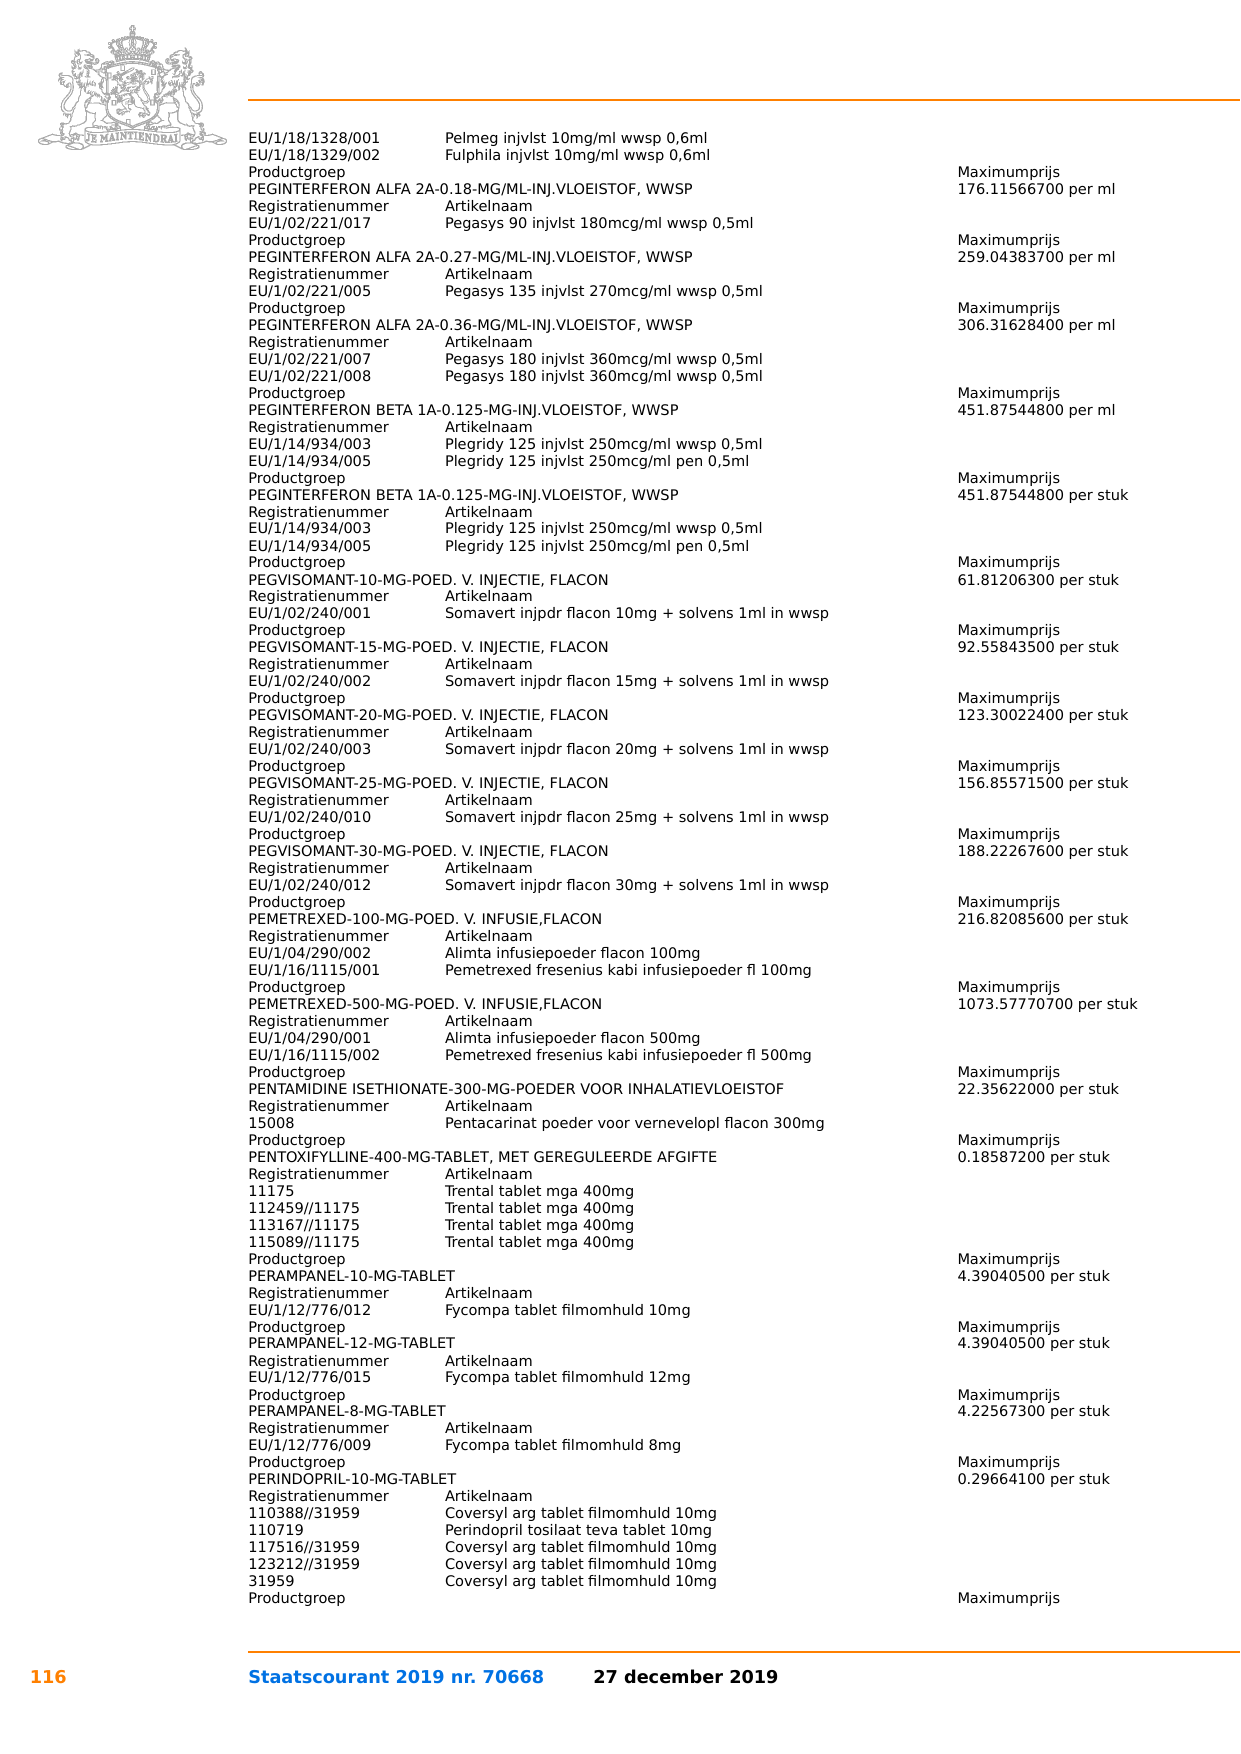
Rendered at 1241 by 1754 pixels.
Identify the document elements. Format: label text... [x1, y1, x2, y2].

table_cell Trental tablet mga 400mg [439, 1217, 951, 1233]
table_cell Alimta infusiepoeder flacon 500mg [439, 1030, 951, 1047]
table_cell [951, 1505, 1163, 1522]
table_cell EU/1/16/1115/001 [248, 962, 439, 979]
table_cell Artikelnaam [439, 860, 951, 877]
table_cell Somavert injpdr flacon 30mg + solvens 1ml in wwsp [439, 877, 951, 894]
table_cell 4.22567300 per stuk [951, 1403, 1163, 1420]
table_cell [951, 1420, 1163, 1437]
table_cell [951, 1539, 1163, 1556]
table_cell [951, 436, 1163, 452]
table_cell Productgroep [248, 300, 439, 317]
table_cell 0.29664100 per stuk [951, 1471, 1163, 1488]
table_cell [439, 1386, 951, 1403]
table_cell Registratienummer [248, 792, 439, 809]
table_cell Maximumprijs [951, 1132, 1163, 1149]
table_cell Artikelnaam [439, 724, 951, 741]
table_cell Productgroep [248, 622, 439, 639]
table_cell [951, 673, 1163, 690]
table_cell [951, 504, 1163, 520]
table_cell [951, 215, 1163, 232]
table_cell Maximumprijs [951, 385, 1163, 402]
table_cell Somavert injpdr flacon 20mg + solvens 1ml in wwsp [439, 741, 951, 758]
table_cell [951, 1573, 1163, 1590]
table_cell Pegasys 180 injvlst 360mcg/ml wwsp 0,5ml [439, 368, 951, 384]
table_cell [951, 1301, 1163, 1318]
table_cell Productgroep [248, 1132, 439, 1149]
table_cell [951, 588, 1163, 605]
table_cell Productgroep [248, 826, 439, 843]
table_cell Registratienummer [248, 198, 439, 215]
table_cell EU/1/02/240/003 [248, 741, 439, 758]
table_cell Productgroep [248, 1064, 439, 1081]
picture [38, 25, 227, 150]
table_cell [951, 1183, 1163, 1199]
table_cell Pentacarinat poeder voor vernevelopl flacon 300mg [439, 1115, 951, 1132]
table_cell EU/1/14/934/005 [248, 453, 439, 469]
table_cell [951, 1217, 1163, 1233]
table_cell Artikelnaam [439, 1098, 951, 1115]
table_cell 115089//11175 [248, 1234, 439, 1251]
table_cell EU/1/14/934/003 [248, 520, 439, 537]
table_cell Pegasys 135 injvlst 270mcg/ml wwsp 0,5ml [439, 283, 951, 300]
table_cell PEGVISOMANT-10-MG-POED. V. INJECTIE, FLACON [248, 571, 951, 588]
table_cell Maximumprijs [951, 1064, 1163, 1081]
table_cell Fycompa tablet filmomhuld 8mg [439, 1437, 951, 1454]
table_cell [951, 945, 1163, 962]
table_cell Trental tablet mga 400mg [439, 1183, 951, 1199]
table_cell [439, 554, 951, 571]
table_cell Artikelnaam [439, 1285, 951, 1301]
table_cell EU/1/14/934/003 [248, 436, 439, 452]
table_cell [951, 656, 1163, 673]
table_cell [951, 1522, 1163, 1539]
table_cell Plegridy 125 injvlst 250mcg/ml wwsp 0,5ml [439, 436, 951, 452]
table_cell EU/1/02/221/017 [248, 215, 439, 232]
table_cell Plegridy 125 injvlst 250mcg/ml pen 0,5ml [439, 453, 951, 469]
table_cell [439, 979, 951, 996]
table_cell [439, 1590, 951, 1607]
table_cell 306.31628400 per ml [951, 317, 1163, 334]
table_cell PEGVISOMANT-30-MG-POED. V. INJECTIE, FLACON [248, 843, 951, 860]
table_cell EU/1/02/221/007 [248, 351, 439, 368]
table_cell [951, 962, 1163, 979]
table_cell PEGINTERFERON ALFA 2A-0.27-MG/ML-INJ.VLOEISTOF, WWSP [248, 249, 951, 266]
table_cell Maximumprijs [951, 1454, 1163, 1471]
table_cell 11175 [248, 1183, 439, 1199]
table_cell [439, 690, 951, 707]
table_cell Productgroep [248, 1590, 439, 1607]
table_cell [951, 334, 1163, 351]
table_cell Maximumprijs [951, 300, 1163, 317]
table_cell [439, 164, 951, 181]
table_cell [951, 1030, 1163, 1047]
table_cell Pegasys 90 injvlst 180mcg/ml wwsp 0,5ml [439, 215, 951, 232]
table_cell Maximumprijs [951, 622, 1163, 639]
table_cell Artikelnaam [439, 198, 951, 215]
table_cell [951, 1047, 1163, 1064]
table_cell Coversyl arg tablet filmomhuld 10mg [439, 1556, 951, 1573]
table_cell PEGVISOMANT-15-MG-POED. V. INJECTIE, FLACON [248, 639, 951, 656]
table_cell Productgroep [248, 164, 439, 181]
table_cell Artikelnaam [439, 792, 951, 809]
table_cell Maximumprijs [951, 894, 1163, 911]
table_cell PERAMPANEL-8-MG-TABLET [248, 1403, 951, 1420]
table_cell EU/1/02/221/005 [248, 283, 439, 300]
table_cell Artikelnaam [439, 1420, 951, 1437]
table_cell Registratienummer [248, 1420, 439, 1437]
table_cell [951, 1353, 1163, 1369]
table_cell Artikelnaam [439, 588, 951, 605]
table_cell Artikelnaam [439, 1488, 951, 1505]
table_cell Maximumprijs [951, 164, 1163, 181]
table_cell [951, 198, 1163, 215]
table_cell Productgroep [248, 1251, 439, 1267]
table_cell PERINDOPRIL-10-MG-TABLET [248, 1471, 951, 1488]
table_cell [951, 1013, 1163, 1030]
table_cell Productgroep [248, 1319, 439, 1335]
table_cell [951, 453, 1163, 469]
table_cell [951, 809, 1163, 826]
table_cell Maximumprijs [951, 1251, 1163, 1267]
table_cell Artikelnaam [439, 1013, 951, 1030]
table_cell [951, 419, 1163, 436]
table_cell Maximumprijs [951, 1386, 1163, 1403]
table_cell [951, 1200, 1163, 1217]
table_cell EU/1/18/1329/002 [248, 147, 439, 164]
table_cell 15008 [248, 1115, 439, 1132]
table_cell Productgroep [248, 894, 439, 911]
table_cell Productgroep [248, 758, 439, 775]
table_cell EU/1/02/240/002 [248, 673, 439, 690]
table_cell [951, 1369, 1163, 1386]
table_cell PEGINTERFERON ALFA 2A-0.18-MG/ML-INJ.VLOEISTOF, WWSP [248, 181, 951, 198]
table_cell Registratienummer [248, 1166, 439, 1183]
table_cell [439, 1064, 951, 1081]
table_cell Maximumprijs [951, 470, 1163, 486]
table_cell EU/1/12/776/009 [248, 1437, 439, 1454]
table_cell EU/1/18/1328/001 [248, 130, 439, 147]
table_cell Somavert injpdr flacon 15mg + solvens 1ml in wwsp [439, 673, 951, 690]
table_cell 31959 [248, 1573, 439, 1590]
table_cell Registratienummer [248, 1353, 439, 1369]
table_cell EU/1/02/221/008 [248, 368, 439, 384]
table_cell Artikelnaam [439, 334, 951, 351]
table_cell EU/1/14/934/005 [248, 538, 439, 554]
table_cell 22.35622000 per stuk [951, 1081, 1163, 1098]
table_cell Pelmeg injvlst 10mg/ml wwsp 0,6ml [439, 130, 951, 147]
table_cell Maximumprijs [951, 1590, 1163, 1607]
table_cell [951, 368, 1163, 384]
table_cell Registratienummer [248, 1013, 439, 1030]
table_cell Registratienummer [248, 504, 439, 520]
table_cell [439, 894, 951, 911]
table_cell [951, 1166, 1163, 1183]
table_cell Productgroep [248, 470, 439, 486]
table_cell EU/1/02/240/010 [248, 809, 439, 826]
table_cell Maximumprijs [951, 979, 1163, 996]
table_cell 451.87544800 per stuk [951, 486, 1163, 503]
table_cell Pemetrexed fresenius kabi infusiepoeder fl 500mg [439, 1047, 951, 1064]
table_cell 216.82085600 per stuk [951, 911, 1163, 928]
table_cell Productgroep [248, 1386, 439, 1403]
table_cell 112459//11175 [248, 1200, 439, 1217]
table_cell Productgroep [248, 979, 439, 996]
table_cell Registratienummer [248, 1098, 439, 1115]
table_cell [439, 1251, 951, 1267]
table_cell PERAMPANEL-12-MG-TABLET [248, 1335, 951, 1352]
table_cell 176.11566700 per ml [951, 181, 1163, 198]
table_cell 123.30022400 per stuk [951, 707, 1163, 724]
table_cell Artikelnaam [439, 656, 951, 673]
table_cell 123212//31959 [248, 1556, 439, 1573]
table_cell Trental tablet mga 400mg [439, 1200, 951, 1217]
table_cell EU/1/02/240/012 [248, 877, 439, 894]
table_cell Trental tablet mga 400mg [439, 1234, 951, 1251]
table_cell PENTAMIDINE ISETHIONATE-300-MG-POEDER VOOR INHALATIEVLOEISTOF [248, 1081, 951, 1098]
table_cell [951, 351, 1163, 368]
table_cell [439, 1319, 951, 1335]
table_cell [951, 792, 1163, 809]
table_cell Pegasys 180 injvlst 360mcg/ml wwsp 0,5ml [439, 351, 951, 368]
table_cell Pemetrexed fresenius kabi infusiepoeder fl 100mg [439, 962, 951, 979]
table_cell Maximumprijs [951, 232, 1163, 249]
table_cell 110388//31959 [248, 1505, 439, 1522]
table_cell Somavert injpdr flacon 25mg + solvens 1ml in wwsp [439, 809, 951, 826]
table_cell Plegridy 125 injvlst 250mcg/ml wwsp 0,5ml [439, 520, 951, 537]
table_cell Productgroep [248, 1454, 439, 1471]
table_cell Fycompa tablet filmomhuld 12mg [439, 1369, 951, 1386]
table_cell 156.85571500 per stuk [951, 775, 1163, 792]
table_cell Productgroep [248, 690, 439, 707]
table_cell 1073.57770700 per stuk [951, 996, 1163, 1013]
table_cell Fycompa tablet filmomhuld 10mg [439, 1301, 951, 1318]
table_cell PEMETREXED-500-MG-POED. V. INFUSIE,FLACON [248, 996, 951, 1013]
table_cell [951, 928, 1163, 945]
table_cell Fulphila injvlst 10mg/ml wwsp 0,6ml [439, 147, 951, 164]
table_cell [951, 724, 1163, 741]
table_cell PENTOXIFYLLINE-400-MG-TABLET, MET GEREGULEERDE AFGIFTE [248, 1149, 951, 1166]
table_cell Productgroep [248, 554, 439, 571]
table_cell [951, 1234, 1163, 1251]
table_cell Coversyl arg tablet filmomhuld 10mg [439, 1573, 951, 1590]
table_cell Registratienummer [248, 588, 439, 605]
table_cell [951, 130, 1163, 147]
table_cell [951, 283, 1163, 300]
table_cell Maximumprijs [951, 1319, 1163, 1335]
table_cell [951, 1098, 1163, 1115]
table_cell [439, 1454, 951, 1471]
table_cell PEGVISOMANT-20-MG-POED. V. INJECTIE, FLACON [248, 707, 951, 724]
table_cell 110719 [248, 1522, 439, 1539]
table_cell Maximumprijs [951, 758, 1163, 775]
table_cell EU/1/04/290/002 [248, 945, 439, 962]
table_cell Artikelnaam [439, 1166, 951, 1183]
table_cell Alimta infusiepoeder flacon 100mg [439, 945, 951, 962]
table_cell Artikelnaam [439, 419, 951, 436]
table_cell [951, 266, 1163, 283]
table_cell Artikelnaam [439, 504, 951, 520]
table_cell PEGINTERFERON ALFA 2A-0.36-MG/ML-INJ.VLOEISTOF, WWSP [248, 317, 951, 334]
table_cell [951, 605, 1163, 622]
table_cell Registratienummer [248, 656, 439, 673]
table_cell PERAMPANEL-10-MG-TABLET [248, 1268, 951, 1284]
table_cell [439, 622, 951, 639]
table_cell Registratienummer [248, 419, 439, 436]
table_cell 188.22267600 per stuk [951, 843, 1163, 860]
table_cell [439, 300, 951, 317]
table_cell 4.39040500 per stuk [951, 1335, 1163, 1352]
table_cell Registratienummer [248, 1285, 439, 1301]
table_cell PEGINTERFERON BETA 1A-0.125-MG-INJ.VLOEISTOF, WWSP [248, 486, 951, 503]
table_cell [951, 520, 1163, 537]
table_cell Coversyl arg tablet filmomhuld 10mg [439, 1539, 951, 1556]
table_cell [439, 232, 951, 249]
table_cell EU/1/02/240/001 [248, 605, 439, 622]
table_cell EU/1/12/776/012 [248, 1301, 439, 1318]
table_cell Artikelnaam [439, 1353, 951, 1369]
table_cell PEGVISOMANT-25-MG-POED. V. INJECTIE, FLACON [248, 775, 951, 792]
table_cell EU/1/16/1115/002 [248, 1047, 439, 1064]
table_cell [951, 1437, 1163, 1454]
table_cell Registratienummer [248, 928, 439, 945]
table_cell Registratienummer [248, 1488, 439, 1505]
table_cell 259.04383700 per ml [951, 249, 1163, 266]
table_cell [951, 538, 1163, 554]
table_cell 61.81206300 per stuk [951, 571, 1163, 588]
table_cell Maximumprijs [951, 690, 1163, 707]
table_cell [439, 470, 951, 486]
table_cell 117516//31959 [248, 1539, 439, 1556]
table_cell Artikelnaam [439, 928, 951, 945]
table_cell [951, 1488, 1163, 1505]
table_cell Maximumprijs [951, 554, 1163, 571]
table_cell [439, 758, 951, 775]
table_cell Registratienummer [248, 860, 439, 877]
table_cell 451.87544800 per ml [951, 402, 1163, 418]
table_cell 4.39040500 per stuk [951, 1268, 1163, 1284]
table_cell PEGINTERFERON BETA 1A-0.125-MG-INJ.VLOEISTOF, WWSP [248, 402, 951, 418]
table_cell PEMETREXED-100-MG-POED. V. INFUSIE,FLACON [248, 911, 951, 928]
table_cell [439, 826, 951, 843]
table_cell Registratienummer [248, 334, 439, 351]
table_cell [951, 1556, 1163, 1573]
table_cell Artikelnaam [439, 266, 951, 283]
table_cell 0.18587200 per stuk [951, 1149, 1163, 1166]
table_cell Plegridy 125 injvlst 250mcg/ml pen 0,5ml [439, 538, 951, 554]
table_cell Somavert injpdr flacon 10mg + solvens 1ml in wwsp [439, 605, 951, 622]
table_cell [439, 1132, 951, 1149]
table_cell [951, 147, 1163, 164]
table_cell Coversyl arg tablet filmomhuld 10mg [439, 1505, 951, 1522]
table_cell 113167//11175 [248, 1217, 439, 1233]
table_cell [439, 385, 951, 402]
table_cell [951, 1115, 1163, 1132]
table_cell Perindopril tosilaat teva tablet 10mg [439, 1522, 951, 1539]
table_cell EU/1/12/776/015 [248, 1369, 439, 1386]
table_cell Maximumprijs [951, 826, 1163, 843]
table_cell 92.55843500 per stuk [951, 639, 1163, 656]
table_cell [951, 860, 1163, 877]
table_cell [951, 877, 1163, 894]
table_cell Registratienummer [248, 724, 439, 741]
table_cell Productgroep [248, 385, 439, 402]
table_cell Productgroep [248, 232, 439, 249]
table_cell [951, 741, 1163, 758]
table_cell Registratienummer [248, 266, 439, 283]
table_cell [951, 1285, 1163, 1301]
table_cell EU/1/04/290/001 [248, 1030, 439, 1047]
